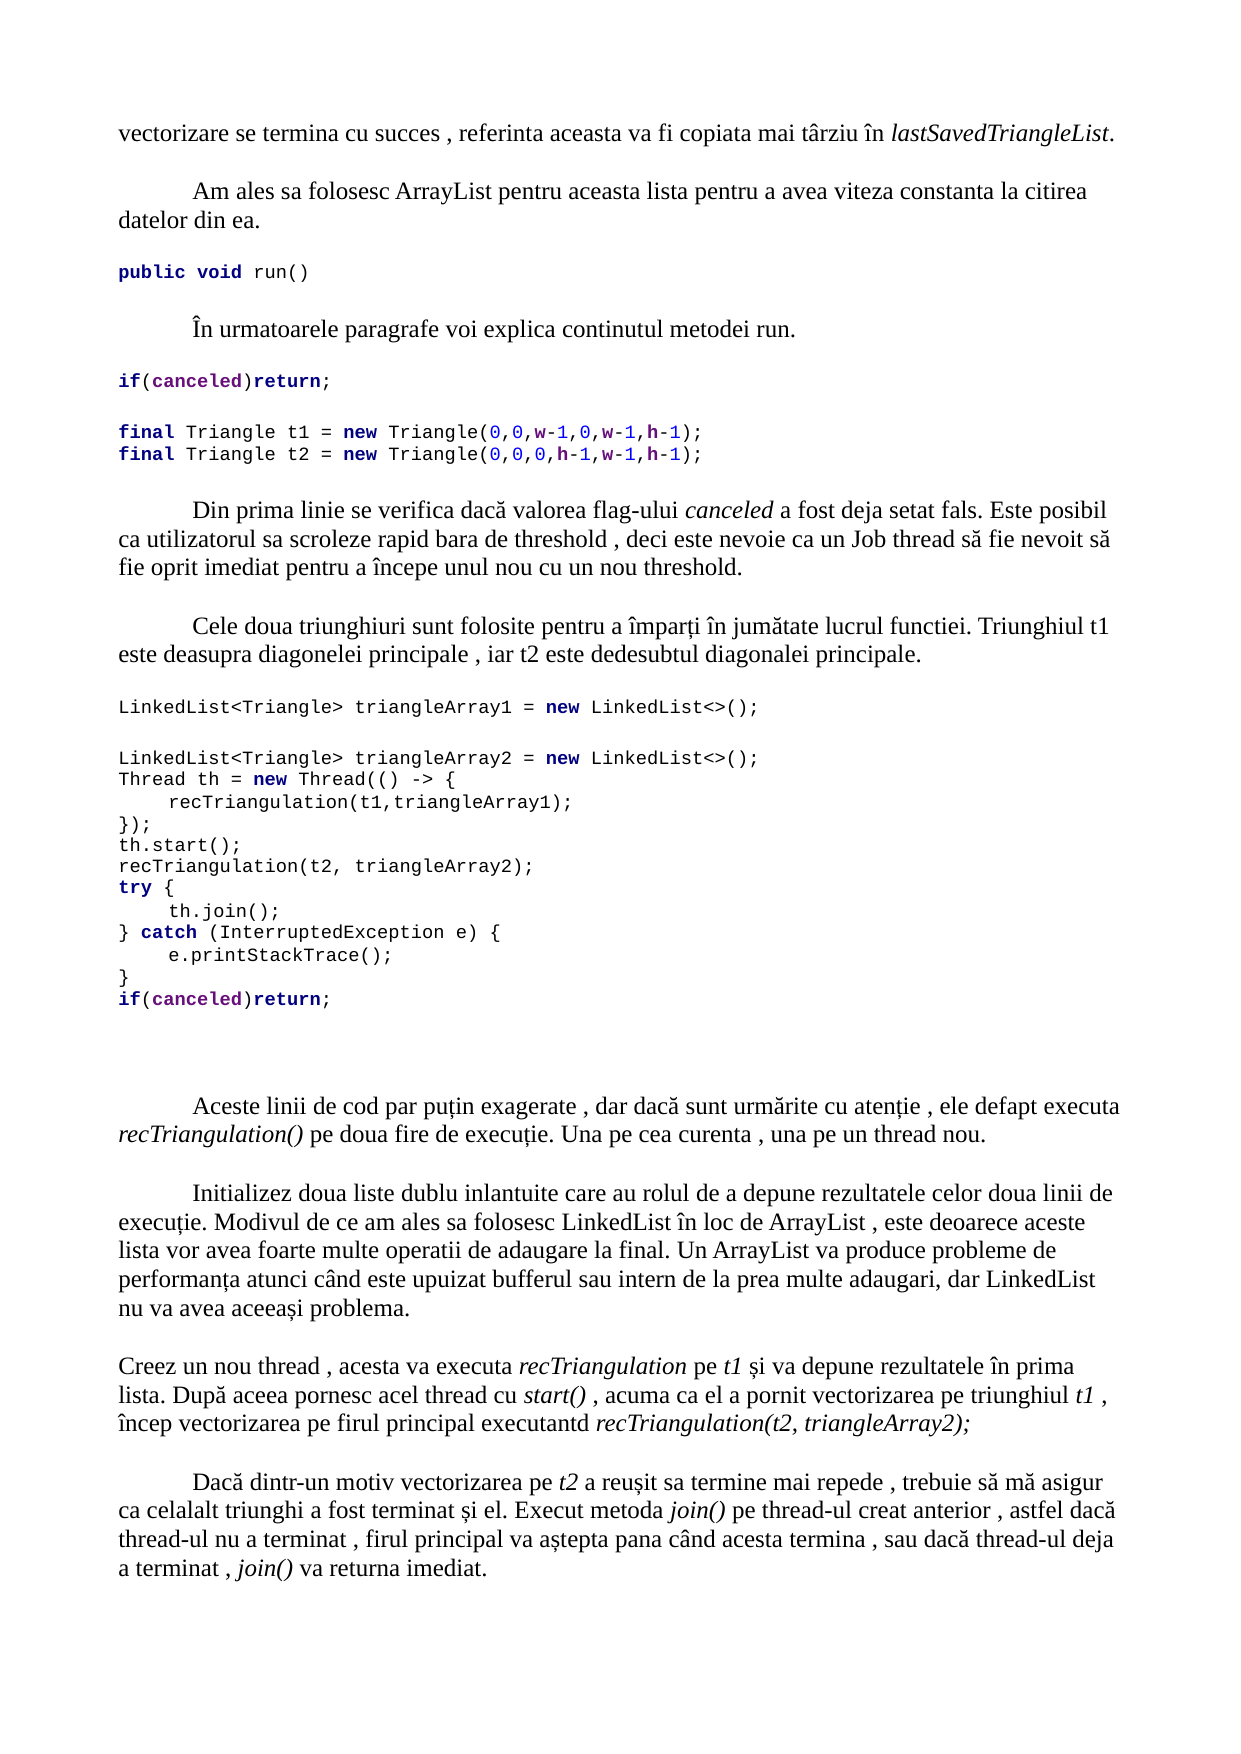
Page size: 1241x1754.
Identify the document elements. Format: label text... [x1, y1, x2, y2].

text th.start(); [118, 836, 1122, 857]
text Initializez doua liste dublu inlantuite care au rolul de a depune rezultatele celor doua linii de execuție. Modivul de ce am ales sa folosesc LinkedList în loc de ArrayList , este deoarece aceste lista vor avea foarte multe operatii de adaugare la final. Un ArrayList va produce probleme de performanța atunci când este upuizat bufferul sau intern de la prea multe adaugari, dar LinkedList nu va avea aceeași problema. [118, 1178, 1122, 1322]
text Creez un nou thread , acesta va executa recTriangulation pe t1 și va depune rezultatele în prima lista. După aceea pornesc acel thread cu start() , acuma ca el a pornit vectorizarea pe triunghiul t1 , încep vectorizarea pe firul principal executantd recTriangulation(t2, triangleArray2); [118, 1351, 1122, 1437]
text } [118, 968, 1122, 989]
text LinkedList<Triangle> triangleArray1 = new LinkedList<>(); [118, 698, 1122, 719]
text if(canceled)return; [118, 372, 1122, 393]
text Am ales sa folosesc ArrayList pentru aceasta lista pentru a avea viteza constanta la citirea datelor din ea. [118, 176, 1122, 234]
text LinkedList<Triangle> triangleArray2 = new LinkedList<>(); [118, 748, 1122, 770]
text vectorizare se termina cu succes , referinta aceasta va fi copiata mai târziu în lastSavedTriangleList. [118, 118, 1122, 147]
text Thread th = new Thread(() -> { [118, 770, 1122, 791]
text th.join(); [118, 899, 1122, 923]
text Din prima linie se verifica dacă valorea flag-ului canceled a fost deja setat fals. Este posibil ca utilizatorul sa scroleze rapid bara de threshold , deci este nevoie ca un Job thread să fie nevoit să fie oprit imediat pentru a începe unul nou cu un nou threshold. [118, 495, 1122, 581]
text e.printStackTrace(); [118, 944, 1122, 968]
text recTriangulation(t2, triangleArray2); [118, 857, 1122, 878]
text } catch (InterruptedException e) { [118, 923, 1122, 944]
text if(canceled)return; [118, 989, 1122, 1011]
text try { [118, 878, 1122, 899]
text final Triangle t1 = new Triangle(0,0,w-1,0,w-1,h-1); [118, 423, 1122, 444]
text În urmatoarele paragrafe voi explica continutul metodei run. [118, 314, 1122, 343]
text }); [118, 814, 1122, 836]
text public void run() [118, 263, 1122, 284]
text Cele doua triunghiuri sunt folosite pentru a împarți în jumătate lucrul functiei. Triunghiul t1 este deasupra diagonelei principale , iar t2 este dedesubtul diagonalei principale. [118, 611, 1122, 668]
text Dacă dintr-un motiv vectorizarea pe t2 a reușit sa termine mai repede , trebuie să mă asigur ca celalalt triunghi a fost terminat și el. Execut metoda join() pe thread-ul creat anterior , astfel dacă thread-ul nu a terminat , firul principal va aștepta pana când acesta termina , sau dacă thread-ul deja a terminat , join() va returna imediat. [118, 1467, 1122, 1582]
text recTriangulation(t1,triangleArray1); [118, 791, 1122, 814]
text Aceste linii de cod par puțin exagerate , dar dacă sunt urmărite cu atenție , ele defapt executa recTriangulation() pe doua fire de execuție. Una pe cea curenta , una pe un thread nou. [118, 1091, 1122, 1148]
text final Triangle t2 = new Triangle(0,0,0,h-1,w-1,h-1); [118, 444, 1122, 466]
